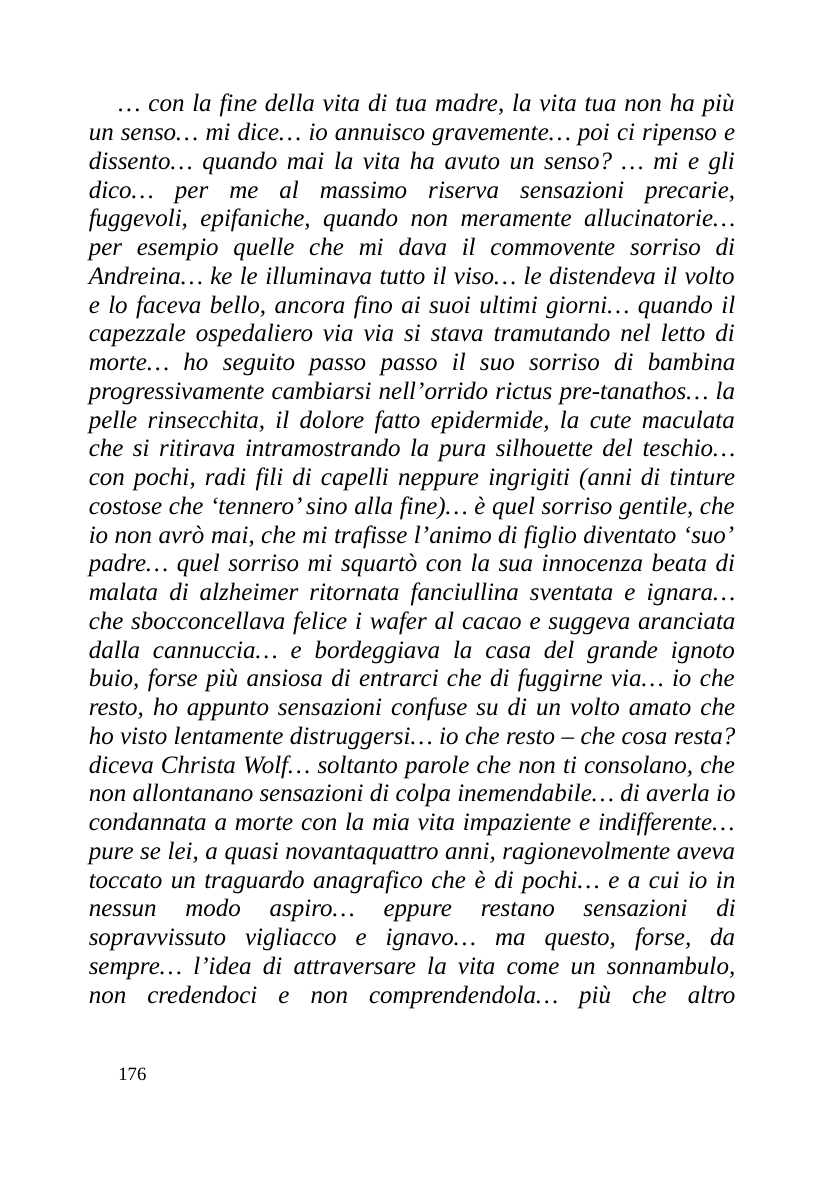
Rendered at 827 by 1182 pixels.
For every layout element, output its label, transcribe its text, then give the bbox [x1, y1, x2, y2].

text … con la fine della vita di tua madre, la vita tua non ha più un senso… mi dice… io annuisco gravemente… poi ci ripenso e dissento… quando mai la vita ha avuto un senso? … mi e gli dico… per me al massimo riserva sensazioni precarie, fuggevoli, epifaniche, quando non meramente allucinatorie… per esempio quelle che mi dava il commovente sorriso di Andreina… ke le illuminava tutto il viso… le distendeva il volto e lo faceva bello, ancora fino ai suoi ultimi giorni… quando il capezzale ospedaliero via via si stava tramutando nel letto di morte… ho seguito passo passo il suo sorriso di bambina progressivamente cambiarsi nell’orrido rictus pre-tanathos… la pelle rinsecchita, il dolore fatto epidermide, la cute maculata che si ritirava intramostrando la pura silhouette del teschio… con pochi, radi fili di capelli neppure ingrigiti (anni di tinture costose che ‘tennero’ sino alla fine)… è quel sorriso gentile, che io non avrò mai, che mi trafisse l’animo di figlio diventato ‘suo’ padre… quel sorriso mi squartò con la sua innocenza beata di malata di alzheimer ritornata fanciullina sventata e ignara… che sbocconcellava felice i wafer al cacao e suggeva aranciata dalla cannuccia… e bordeggiava la casa del grande ignoto buio, forse più ansiosa di entrarci che di fuggirne via… io che resto, ho appunto sensazioni confuse su di un volto amato che ho visto lentamente distruggersi… io che resto – che cosa resta? diceva Christa Wolf… soltanto parole che non ti consolano, che non allontanano sensazioni di colpa inemendabile… di averla io condannata a morte con la mia vita impaziente e indifferente… pure se lei, a quasi novantaquattro anni, ragionevolmente aveva toccato un traguardo anagrafico che è di pochi… e a cui io in nessun modo aspiro… eppure restano sensazioni di sopravvissuto vigliacco e ignavo… ma questo, forse, da sempre… l’idea di attraversare la vita come un sonnambulo, non credendoci e non comprendendola… più che altro [88, 88, 738, 1008]
